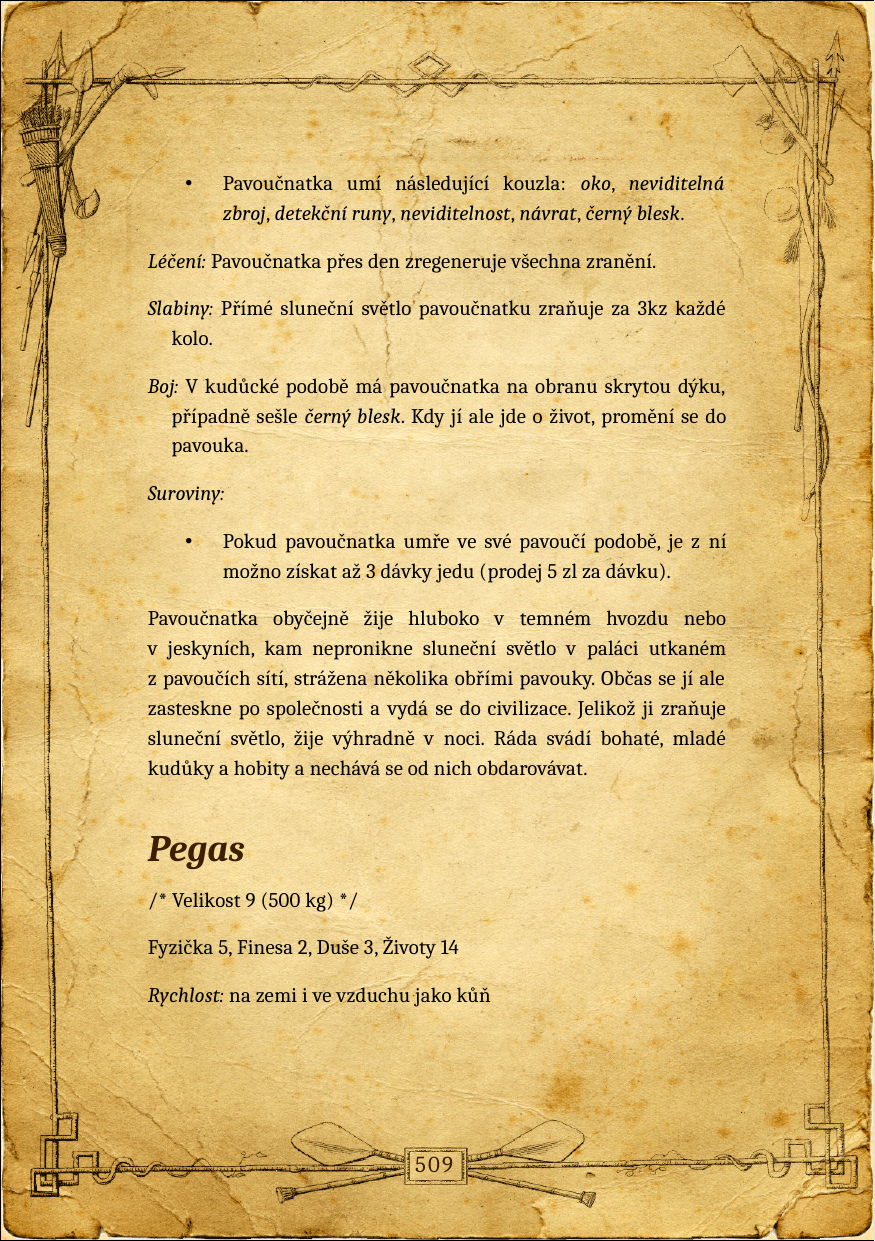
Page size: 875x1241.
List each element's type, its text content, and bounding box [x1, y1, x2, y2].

subtitle Pegas [148, 828, 726, 871]
text /* Velikost 9 (500 kg) */ [148, 888, 726, 912]
list Pavoučnatka umí následující kouzla: oko, neviditelná zbroj, detekční runy, neviditelnost, návrat, černý blesk. [185, 172, 726, 226]
text Léčení: Pavoučnatka přes den zregeneruje všechna zranění. [148, 249, 726, 273]
list Pokud pavoučnatka umře ve své pavoučí podobě, je z⁠ ní možno získat až 3 dávky jedu (prodej 5 zl za dávku). [185, 529, 726, 583]
text Rychlost: na zemi i⁠ ve vzduchu jako kůň [148, 984, 726, 1008]
text Slabiny: Přímé sluneční světlo pavoučnatku zraňuje za 3kz každé kolo. [148, 297, 726, 351]
text Pavoučnatka obyčejně žije hluboko v⁠ temném hvozdu nebo v⁠ jeskyních, kam nepronikne sluneční světlo v⁠ paláci utkaném z⁠ pavoučích sítí, strážena několika obřími pavouky. Občas se jí ale zasteskne po společnosti a⁠ vydá se do civilizace. Jelikož ji zraňuje sluneční světlo, žije výhradně v⁠ noci. Ráda svádí bohaté, mladé kudůky a⁠ hobity a⁠ nechává se od nich obdarovávat. [148, 607, 726, 780]
text Suroviny: [148, 482, 726, 506]
picture [1, 1, 874, 1240]
text Fyzička 5, Finesa 2, Duše 3, Životy 14 [148, 936, 726, 960]
text Boj: V⁠ kudůcké podobě má pavoučnatka na obranu skrytou dýku, případně sešle černý blesk. Kdy jí ale jde o⁠ život, promění se do pavouka. [148, 374, 726, 458]
